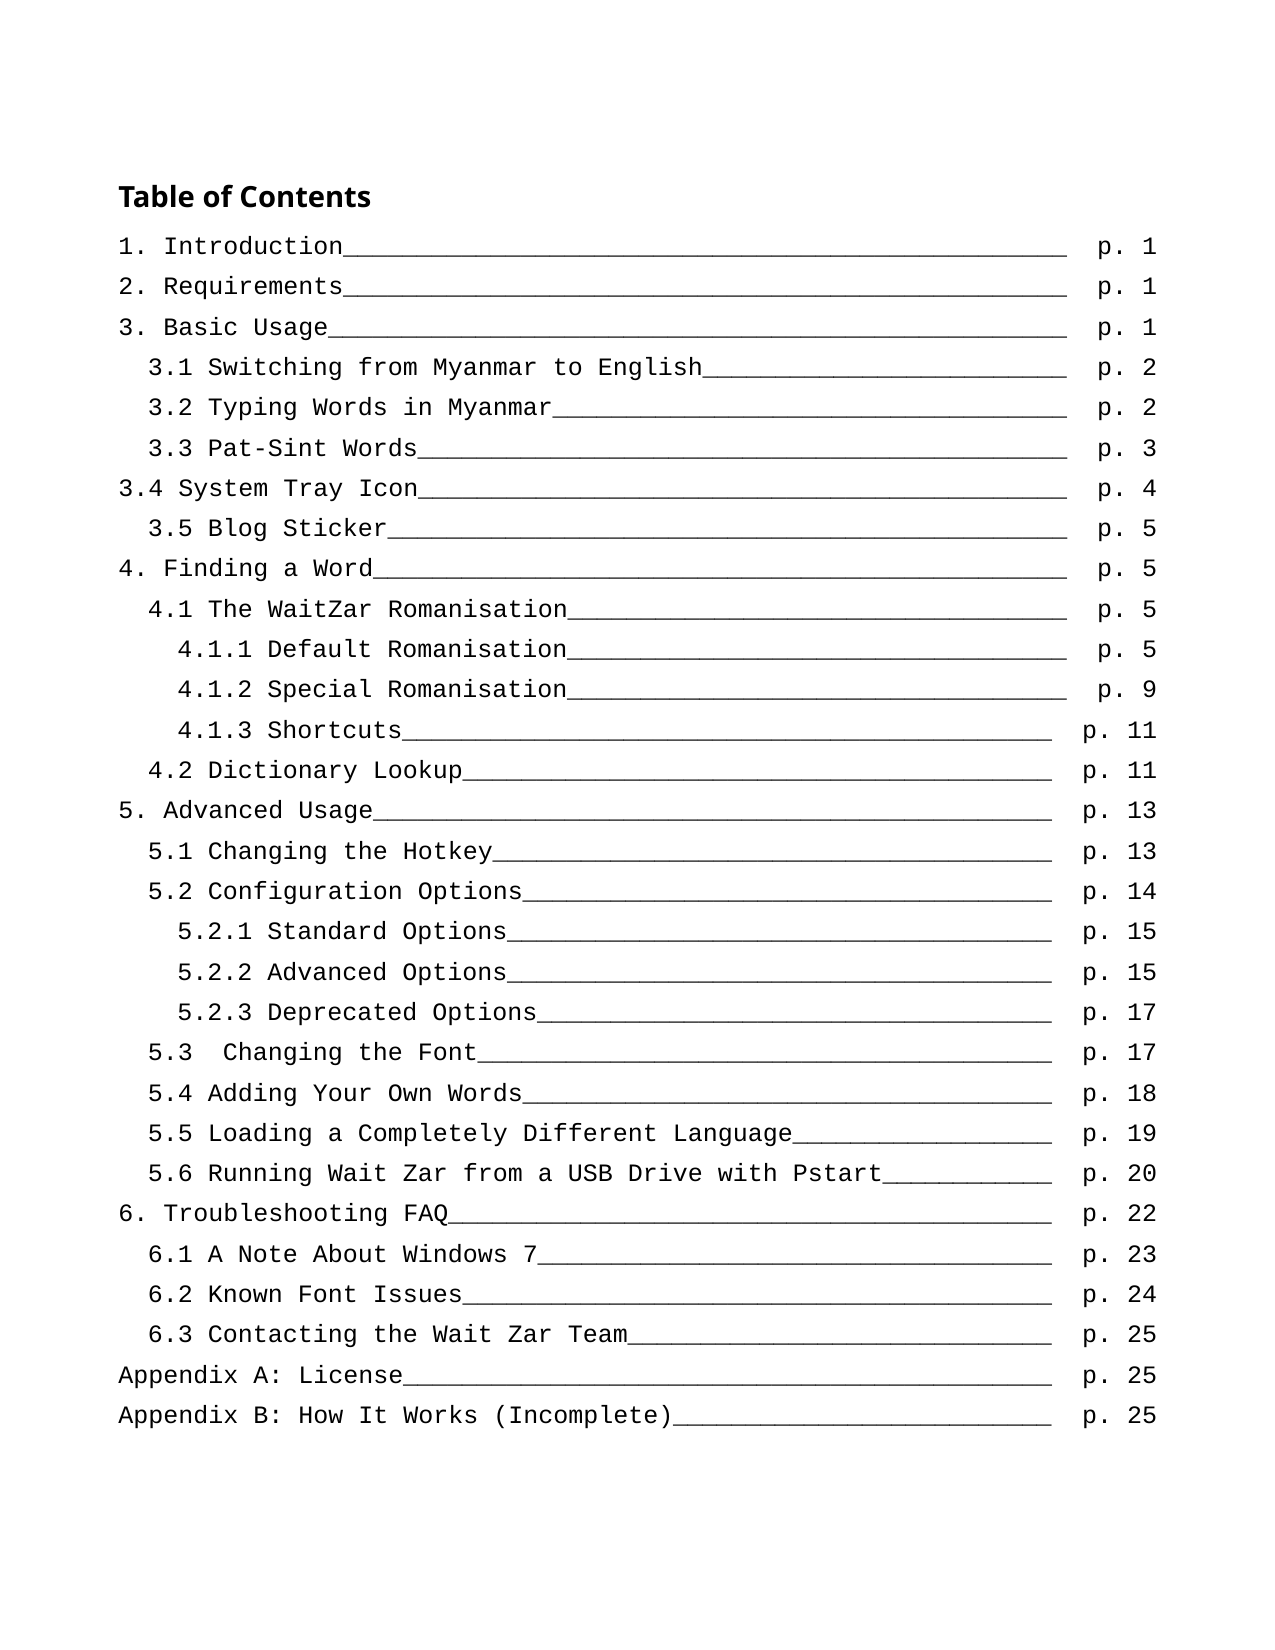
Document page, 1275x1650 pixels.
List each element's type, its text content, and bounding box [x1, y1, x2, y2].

text 4.1 The WaitZar Romanisation p. 5 [148, 596, 1157, 625]
text 5.2.1 Standard Options p. 15 [177, 919, 1157, 947]
text Appendix A: License p. 25 [118, 1362, 1157, 1391]
text 5.4 Adding Your Own Words p. 18 [148, 1080, 1157, 1108]
text 2. Requirements p. 1 [118, 274, 1157, 302]
text 3.4 System Tray Icon p. 4 [118, 475, 1157, 504]
text 5.2.2 Advanced Options p. 15 [177, 959, 1157, 987]
text 3.2 Typing Words in Myanmar p. 2 [148, 395, 1157, 423]
text 3.1 Switching from Myanmar to English p. 2 [148, 354, 1157, 383]
text 5.1 Changing the Hotkey p. 13 [148, 838, 1157, 867]
text 4.1.2 Special Romanisation p. 9 [177, 677, 1157, 705]
text 6.3 Contacting the Wait Zar Team p. 25 [148, 1322, 1157, 1350]
subtitle Table of Contents [118, 176, 1157, 216]
text 6.1 A Note About Windows 7 p. 23 [148, 1241, 1157, 1270]
text 3.5 Blog Sticker p. 5 [148, 516, 1157, 544]
text 4.2 Dictionary Lookup p. 11 [148, 758, 1157, 786]
text 3. Basic Usage p. 1 [118, 314, 1157, 342]
text 6. Troubleshooting FAQ p. 22 [118, 1201, 1157, 1229]
text 1. Introduction p. 1 [118, 233, 1157, 262]
text 4. Finding a Word p. 5 [118, 556, 1157, 584]
text 5.6 Running Wait Zar from a USB Drive with Pstart p. 20 [148, 1161, 1157, 1189]
text 3.3 Pat-Sint Words p. 3 [148, 435, 1157, 463]
text 5.5 Loading a Completely Different Language p. 19 [148, 1120, 1157, 1149]
text 4.1.3 Shortcuts p. 11 [177, 717, 1157, 746]
text Appendix B: How It Works (Incomplete) p. 25 [118, 1403, 1157, 1431]
text 4.1.1 Default Romanisation p. 5 [177, 637, 1157, 665]
text 5. Advanced Usage p. 13 [118, 798, 1157, 826]
text 5.2 Configuration Options p. 14 [148, 878, 1157, 907]
text 5.2.3 Deprecated Options p. 17 [177, 999, 1157, 1028]
text 5.3 Changing the Font p. 17 [148, 1040, 1157, 1068]
text 6.2 Known Font Issues p. 24 [148, 1282, 1157, 1310]
